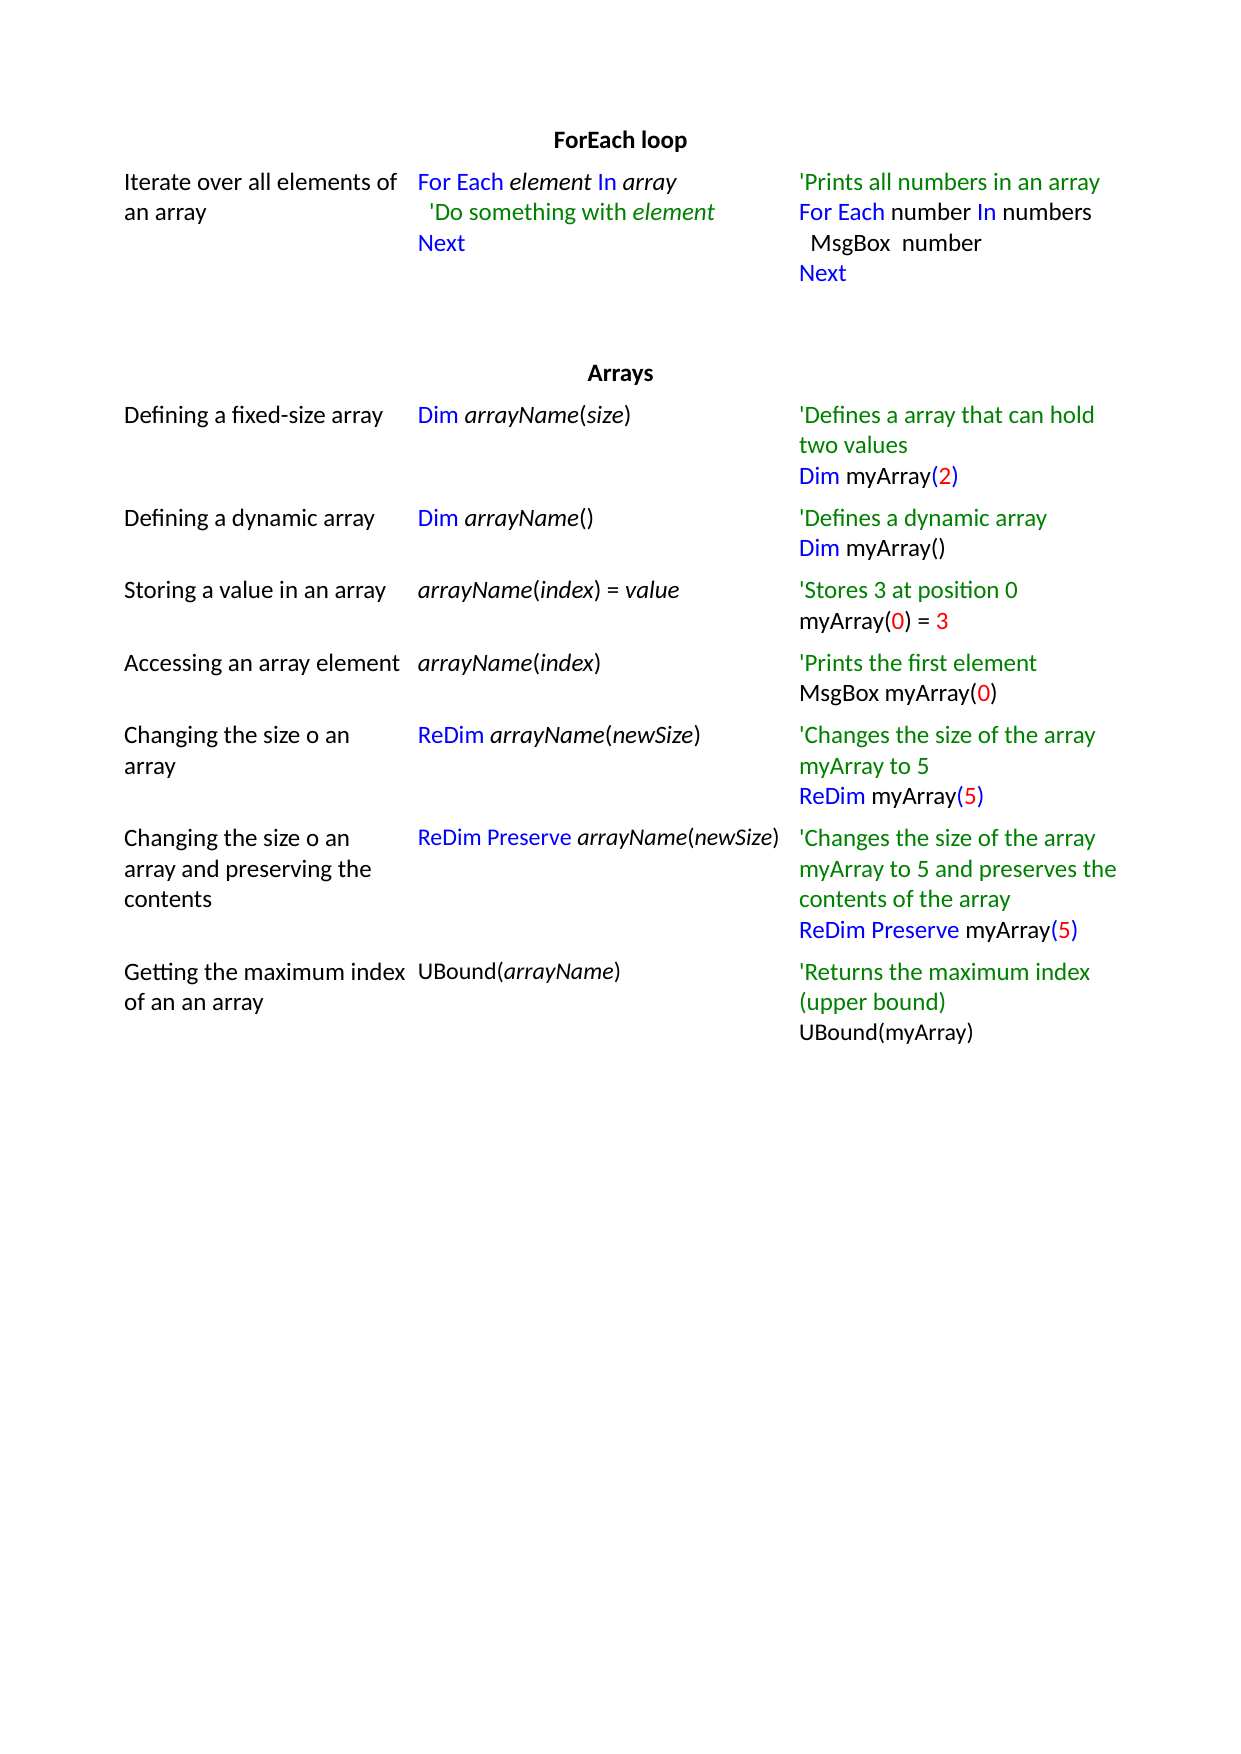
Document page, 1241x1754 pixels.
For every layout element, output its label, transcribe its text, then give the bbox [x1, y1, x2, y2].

table_cell 'Defines a array that can hold two values Dim myArray(2) [793, 393, 1123, 496]
table_header Arrays [118, 351, 1123, 393]
table_cell Defining a fixed-size array [118, 393, 412, 496]
table_cell 'Changes the size of the array myArray to 5 ReDim myArray(5) [793, 714, 1123, 817]
table_cell Changing the size o an array [118, 714, 412, 817]
table_cell Dim arrayName() [412, 496, 793, 569]
table_cell 'Defines a dynamic array Dim myArray() [793, 496, 1123, 569]
table_cell For Each element In array 'Do something with element Next [412, 160, 793, 294]
table_cell 'Prints all numbers in an array For Each number In numbers MsgBox number Next [793, 160, 1123, 294]
table_cell 'Returns the maximum index (upper bound) UBound(myArray) [793, 950, 1123, 1052]
table_cell 'Changes the size of the array myArray to 5 and preserves the contents of the array ReDim Preserve myArray(5) [793, 817, 1123, 950]
table_cell ReDim arrayName(newSize) [412, 714, 793, 817]
table_cell arrayName(index) [412, 641, 793, 714]
table_cell 'Prints the first element MsgBox myArray(0) [793, 641, 1123, 714]
table_cell Getting the maximum index of an an array [118, 950, 412, 1052]
table_header ForEach loop [118, 118, 1123, 160]
table_cell Accessing an array element [118, 641, 412, 714]
table_cell arrayName(index) = value [412, 569, 793, 641]
table_cell UBound(arrayName) [412, 950, 793, 1052]
table_cell Changing the size o an array and preserving the contents [118, 817, 412, 950]
table_cell Defining a dynamic array [118, 496, 412, 569]
table_cell Iterate over all elements of an array [118, 160, 412, 294]
table_cell Storing a value in an array [118, 569, 412, 641]
table_cell ReDim Preserve arrayName(newSize) [412, 817, 793, 950]
table_cell Dim arrayName(size) [412, 393, 793, 496]
table_cell 'Stores 3 at position 0 myArray(0) = 3 [793, 569, 1123, 641]
